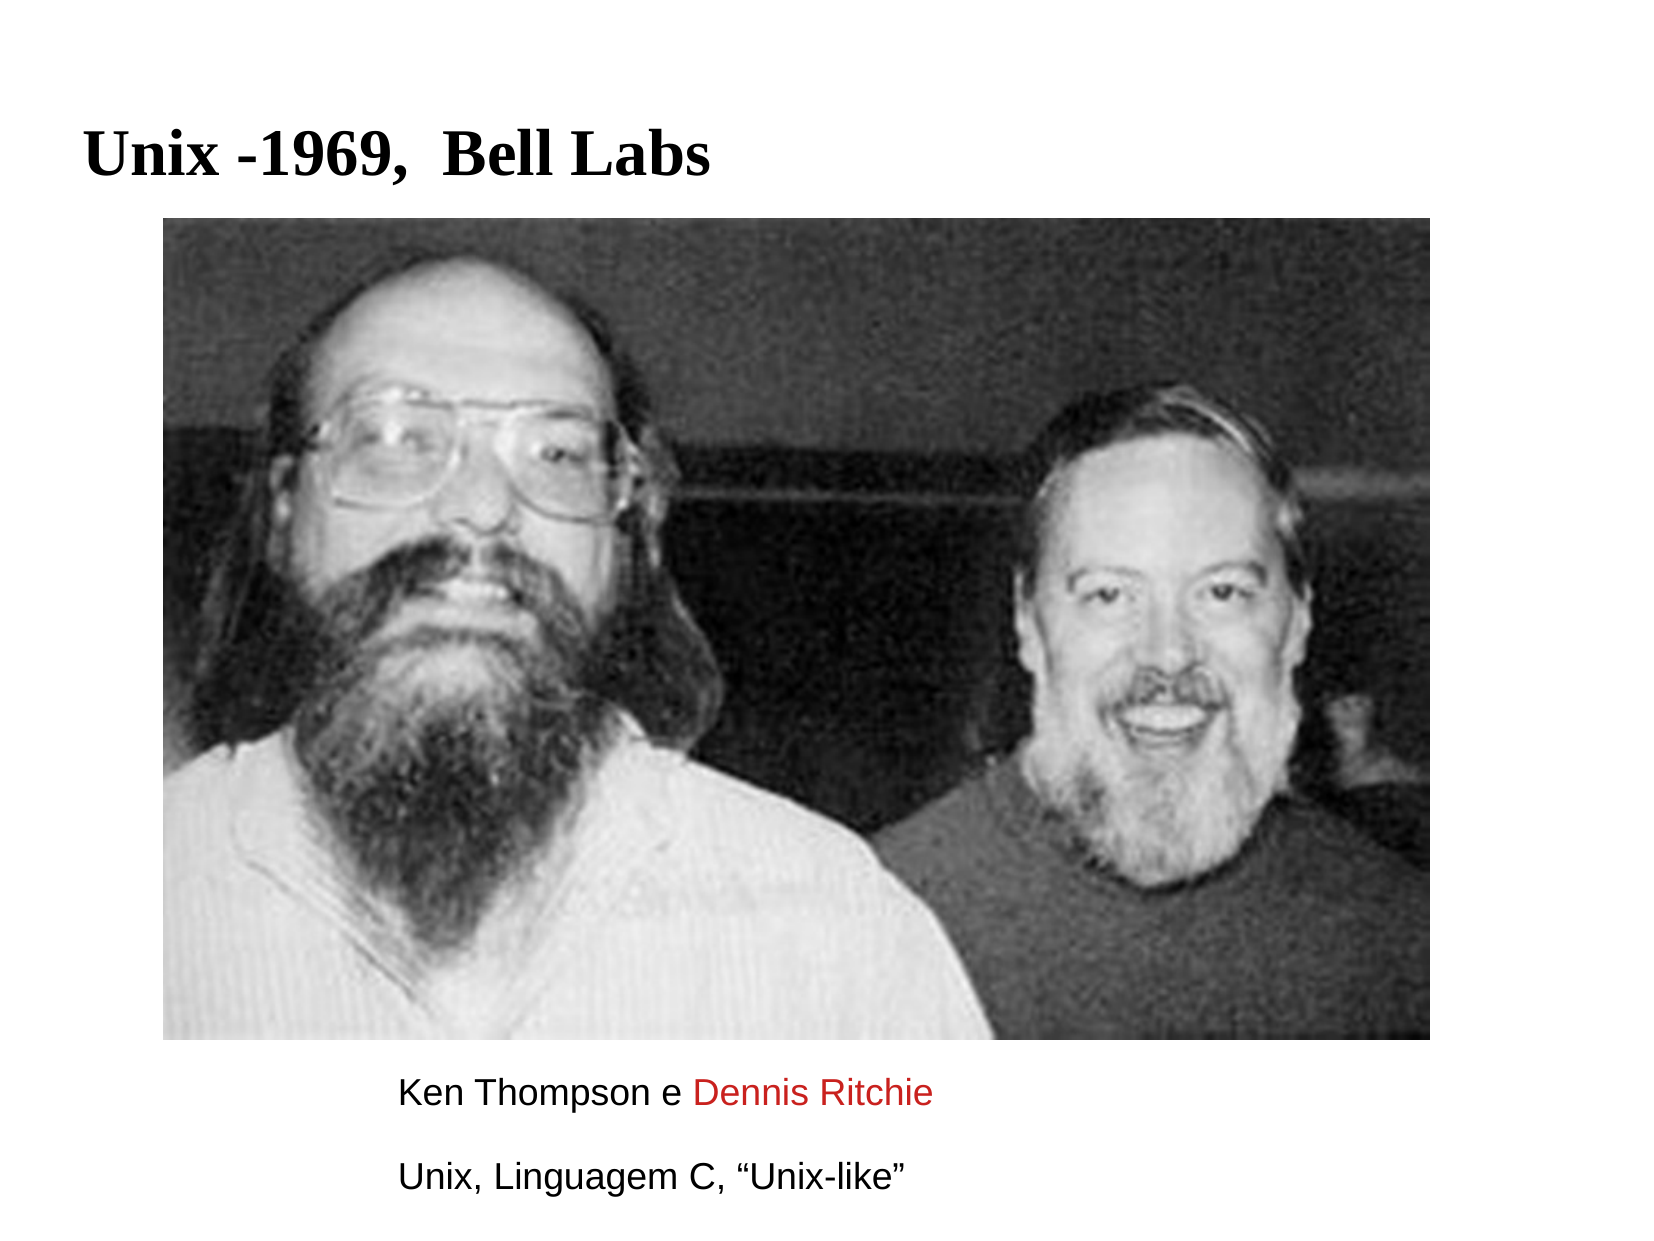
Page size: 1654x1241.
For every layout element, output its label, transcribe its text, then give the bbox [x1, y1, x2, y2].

picture [163, 218, 1430, 1040]
title Unix -1969, Bell Labs [82, 49, 1571, 257]
text_box Ken Thompson e Dennis Ritchie Unix, Linguagem C, “Unix-like” [383, 1063, 1111, 1205]
